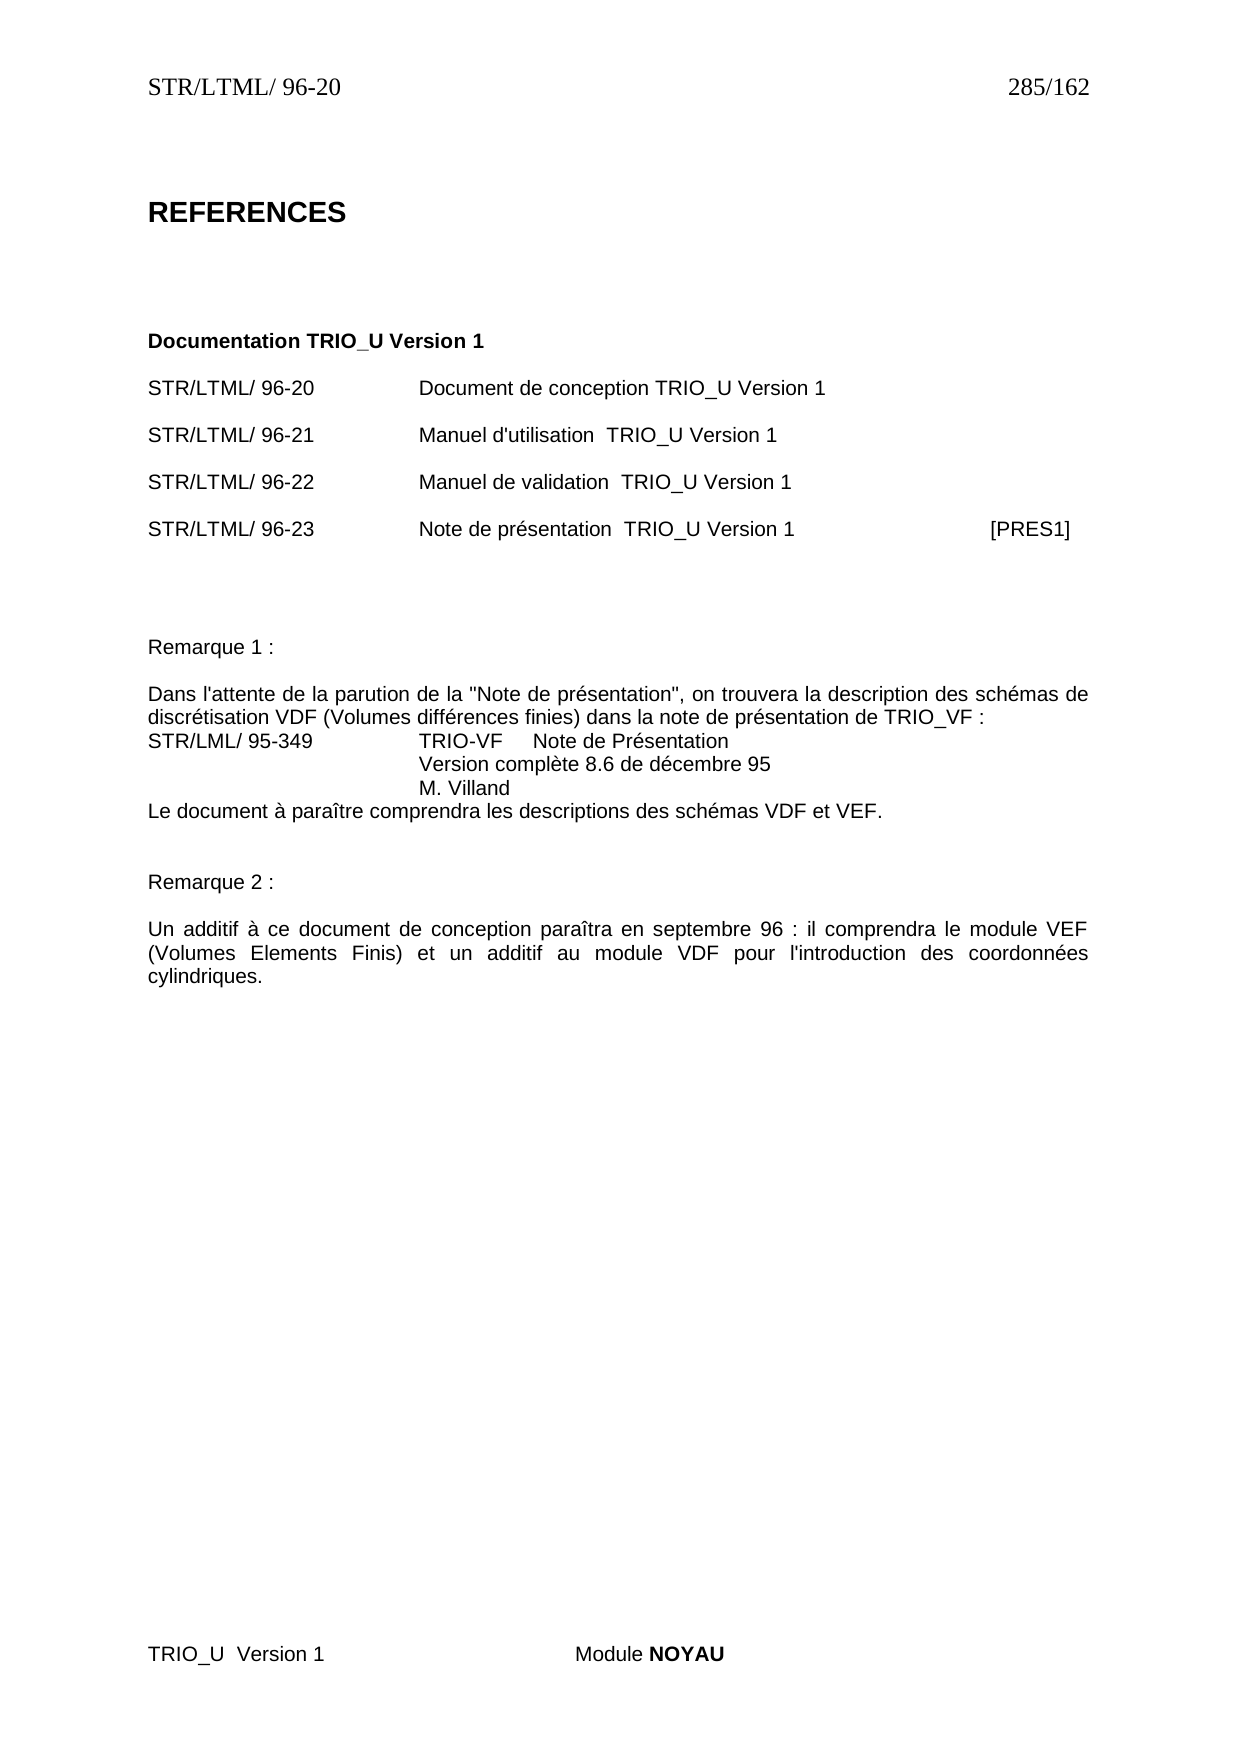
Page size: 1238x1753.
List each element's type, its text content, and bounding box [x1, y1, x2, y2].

text Le document à paraître comprendra les descriptions des schémas VDF et VEF. [148, 800, 1090, 823]
text STR/LTML/ 96-20 Document de conception TRIO_U Version 1 [148, 376, 1090, 400]
text STR/LTML/ 96-22 Manuel de validation TRIO_U Version 1 [148, 470, 1090, 494]
text Un additif à ce document de conception paraîtra en septembre 96 : il comprendra le module VEF (Volumes Elements Finis) et un additif au module VDF pour l'introduction des coordonnées cylindriques. [148, 918, 1090, 988]
text STR/LTML/ 96-23 Note de présentation TRIO_U Version 1 [PRES1] [148, 517, 1090, 541]
text STR/LML/ 95-349 TRIO-VF Note de Présentation [148, 729, 1090, 753]
text M. Villand [148, 776, 1090, 800]
text STR/LTML/ 96-21 Manuel d'utilisation TRIO_U Version 1 [148, 423, 1090, 447]
text Version complète 8.6 de décembre 95 [148, 753, 1090, 776]
text Documentation TRIO_U Version 1 [148, 329, 1090, 353]
text Remarque 1 : [148, 635, 1090, 659]
subtitle REFERENCES [148, 196, 1090, 229]
text Dans l'attente de la parution de la "Note de présentation", on trouvera la description des schémas de discrétisation VDF (Volumes différences finies) dans la note de présentation de TRIO_VF : [148, 682, 1090, 729]
text Remarque 2 : [148, 871, 1090, 894]
